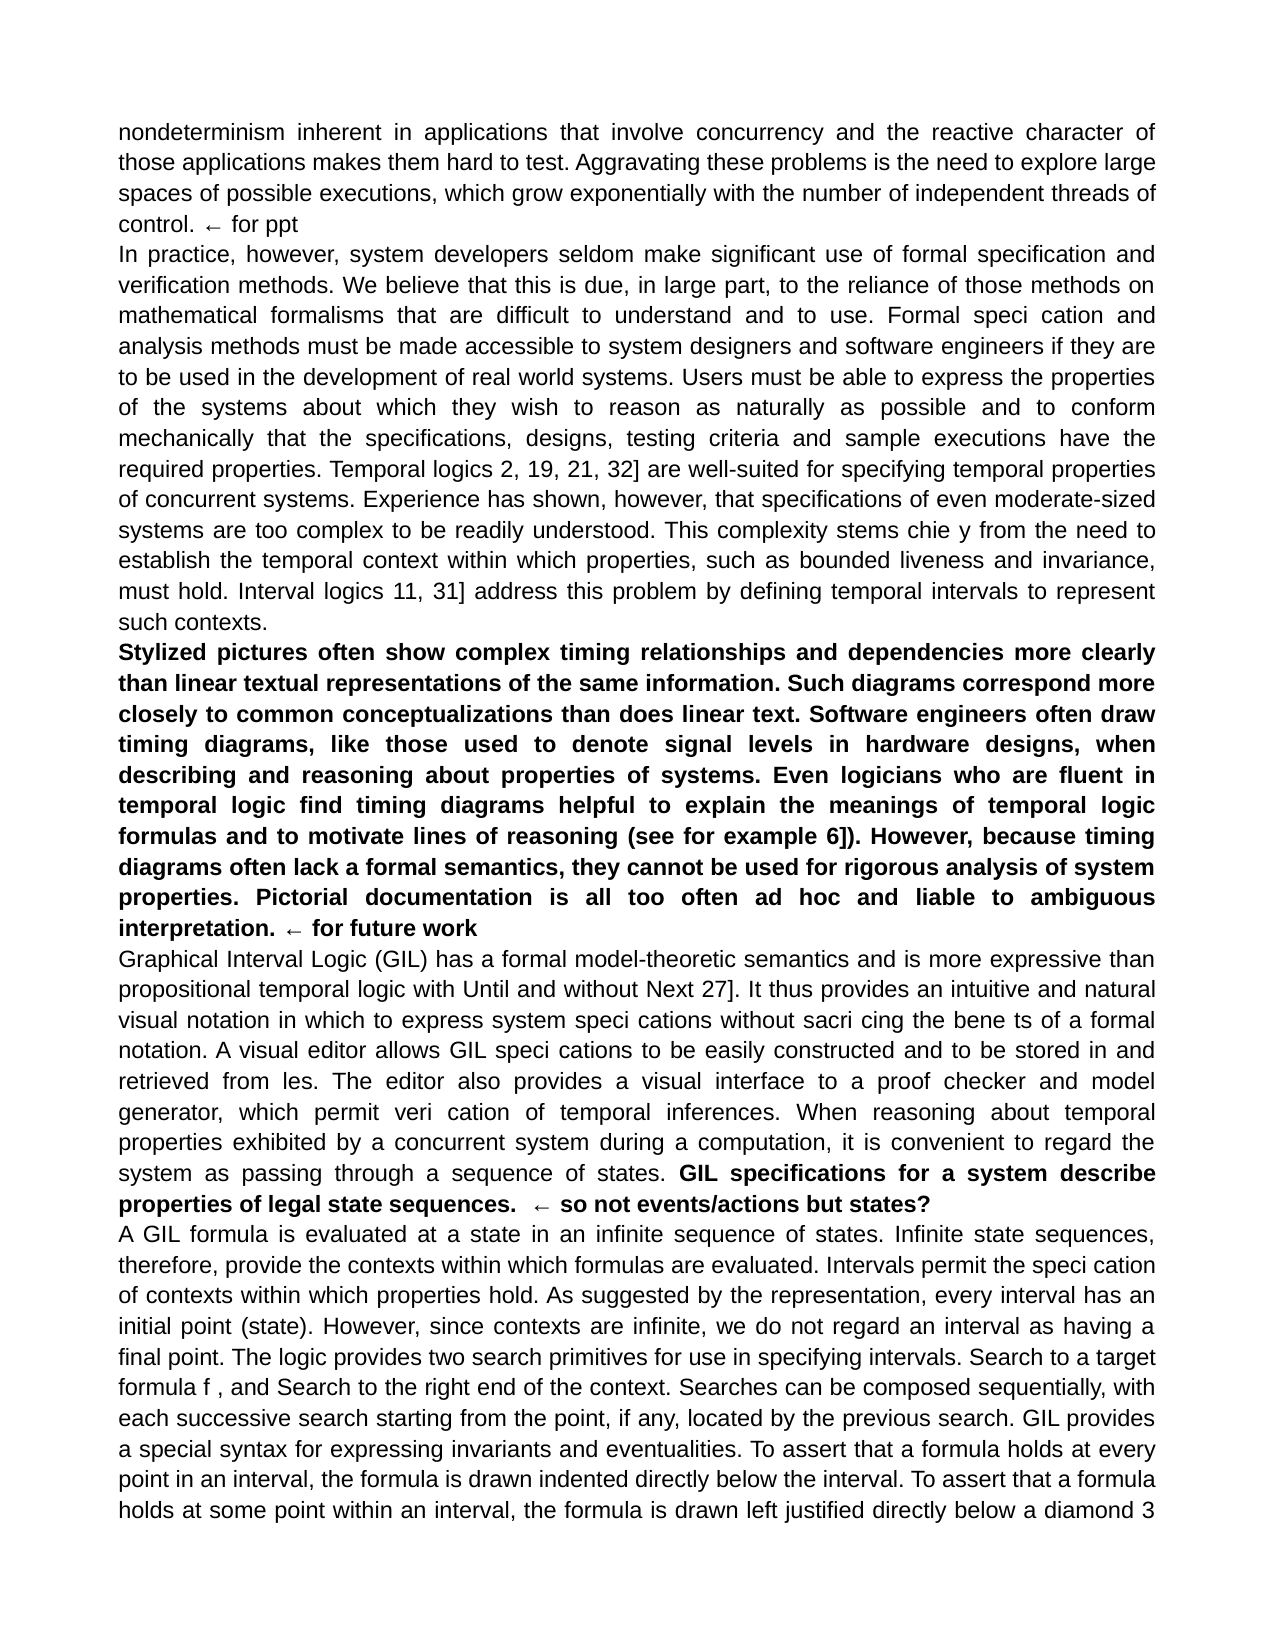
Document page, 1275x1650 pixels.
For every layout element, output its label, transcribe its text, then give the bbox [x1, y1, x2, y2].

text Stylized pictures often show complex timing relationships and dependencies more clearly than linear textual representations of the same information. Such diagrams correspond more closely to common conceptualizations than does linear text. Software engineers often draw timing diagrams, like those used to denote signal levels in hardware designs, when describing and reasoning about properties of systems. Even logicians who are fluent in temporal logic find timing diagrams helpful to explain the meanings of temporal logic formulas and to motivate lines of reasoning (see for example 6]). However, because timing diagrams often lack a formal semantics, they cannot be used for rigorous analysis of system properties. Pictorial documentation is all too often ad hoc and liable to ambiguous interpretation. ← for future work [118, 639, 1157, 941]
text In practice, however, system developers seldom make significant use of formal specification and verification methods. We believe that this is due, in large part, to the reliance of those methods on mathematical formalisms that are difficult to understand and to use. Formal speci cation and analysis methods must be made accessible to system designers and software engineers if they are to be used in the development of real world systems. Users must be able to express the properties of the systems about which they wish to reason as naturally as possible and to conform mechanically that the specifications, designs, testing criteria and sample executions have the required properties. Temporal logics 2, 19, 21, 32] are well-suited for specifying temporal properties of concurrent systems. Experience has shown, however, that specifications of even moderate-sized systems are too complex to be readily understood. This complexity stems chie y from the need to establish the temporal context within which properties, such as bounded liveness and invariance, must hold. Interval logics 11, 31] address this problem by defining temporal intervals to represent such contexts. [118, 241, 1157, 635]
text Graphical Interval Logic (GIL) has a formal model-theoretic semantics and is more expressive than propositional temporal logic with Until and without Next 27]. It thus provides an intuitive and natural visual notation in which to express system speci cations without sacri cing the bene ts of a formal notation. A visual editor allows GIL speci cations to be easily constructed and to be stored in and retrieved from les. The editor also provides a visual interface to a proof checker and model generator, which permit veri cation of temporal inferences. When reasoning about temporal properties exhibited by a concurrent system during a computation, it is convenient to regard the system as passing through a sequence of states. GIL specifications for a system describe properties of legal state sequences. ← so not events/actions but states? [118, 945, 1157, 1217]
text A GIL formula is evaluated at a state in an infinite sequence of states. Infinite state sequences, therefore, provide the contexts within which formulas are evaluated. Intervals permit the speci cation of contexts within which properties hold. As suggested by the representation, every interval has an initial point (state). However, since contexts are infinite, we do not regard an interval as having a final point. The logic provides two search primitives for use in specifying intervals. Search to a target formula f , and Search to the right end of the context. Searches can be composed sequentially, with each successive search starting from the point, if any, located by the previous search. GIL provides a special syntax for expressing invariants and eventualities. To assert that a formula holds at every point in an interval, the formula is drawn indented directly below the interval. To assert that a formula holds at some point within an interval, the formula is drawn left justified directly below a diamond 3 [118, 1221, 1157, 1523]
text nondeterminism inherent in applications that involve concurrency and the reactive character of those applications makes them hard to test. Aggravating these problems is the need to explore large spaces of possible executions, which grow exponentially with the number of independent threads of control. ← for ppt [118, 118, 1157, 237]
